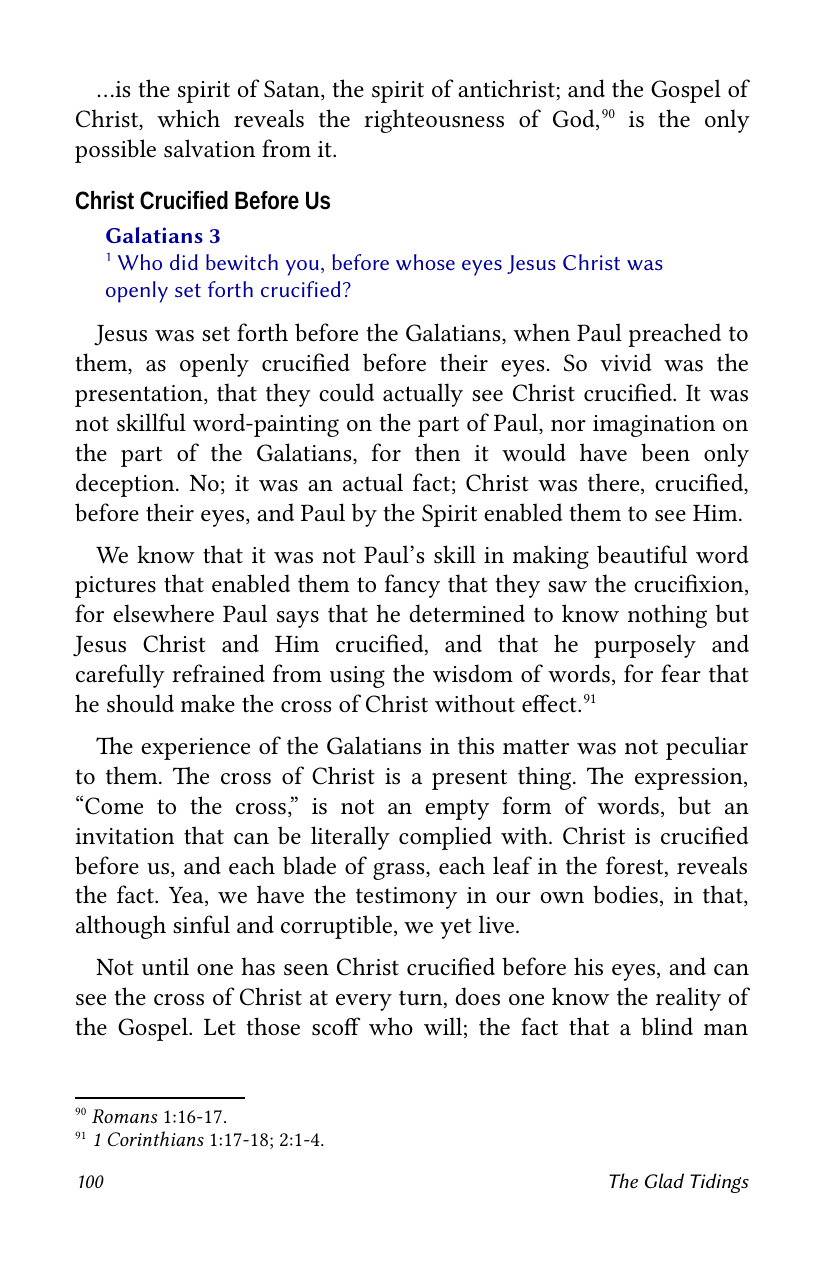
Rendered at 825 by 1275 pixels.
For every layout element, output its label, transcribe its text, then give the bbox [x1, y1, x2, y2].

text Jesus was set forth before the Galatians, when Paul preached to them, as openly crucified before their eyes. So vivid was the presentation, that they could actually see Christ crucified. It was not skillful word-painting on the part of Paul, nor imagination on the part of the Galatians, for then it would have been only deception. No; it was an actual fact; Christ was there, crucified, before their eyes, and Paul by the Spirit enabled them to see Him. [75, 319, 750, 527]
text Romans 1:16-17. [75, 1104, 750, 1128]
text ...is the spirit of Satan, the spirit of antichrist; and the Gospel of Christ, which reveals the righteousness of God, is the only possible salvation from it. [75, 75, 750, 163]
subtitle Christ Crucified Before Us [75, 186, 750, 214]
text Galatians 3 [105, 223, 750, 249]
text 1 Who did bewitch you, before whose eyes Jesus Christ was openly set forth crucified? [105, 249, 720, 303]
text The experience of the Galatians in this matter was not peculiar to them. The cross of Christ is a present thing. The expression, “Come to the cross,” is not an empty form of words, but an invitation that can be literally complied with. Christ is crucified before us, and each blade of grass, each leaf in the forest, reveals the fact. Yea, we have the testimony in our own bodies, in that, although sinful and corruptible, we yet live. [75, 732, 750, 940]
text 1 Corinthians 1:17-18; 2:1-4. [75, 1128, 750, 1152]
text We know that it was not Paul’s skill in making beautiful word pictures that enabled them to fancy that they saw the crucifixion, for elsewhere Paul says that he determined to know nothing but Jesus Christ and Him crucified, and that he purposely and carefully refrained from using the wisdom of words, for fear that he should make the cross of Christ without effect. [75, 541, 750, 719]
text Not until one has seen Christ crucified before his eyes, and can see the cross of Christ at every turn, does one know the reality of the Gospel. Let those scoff who will; the fact that a blind man [75, 953, 750, 1042]
